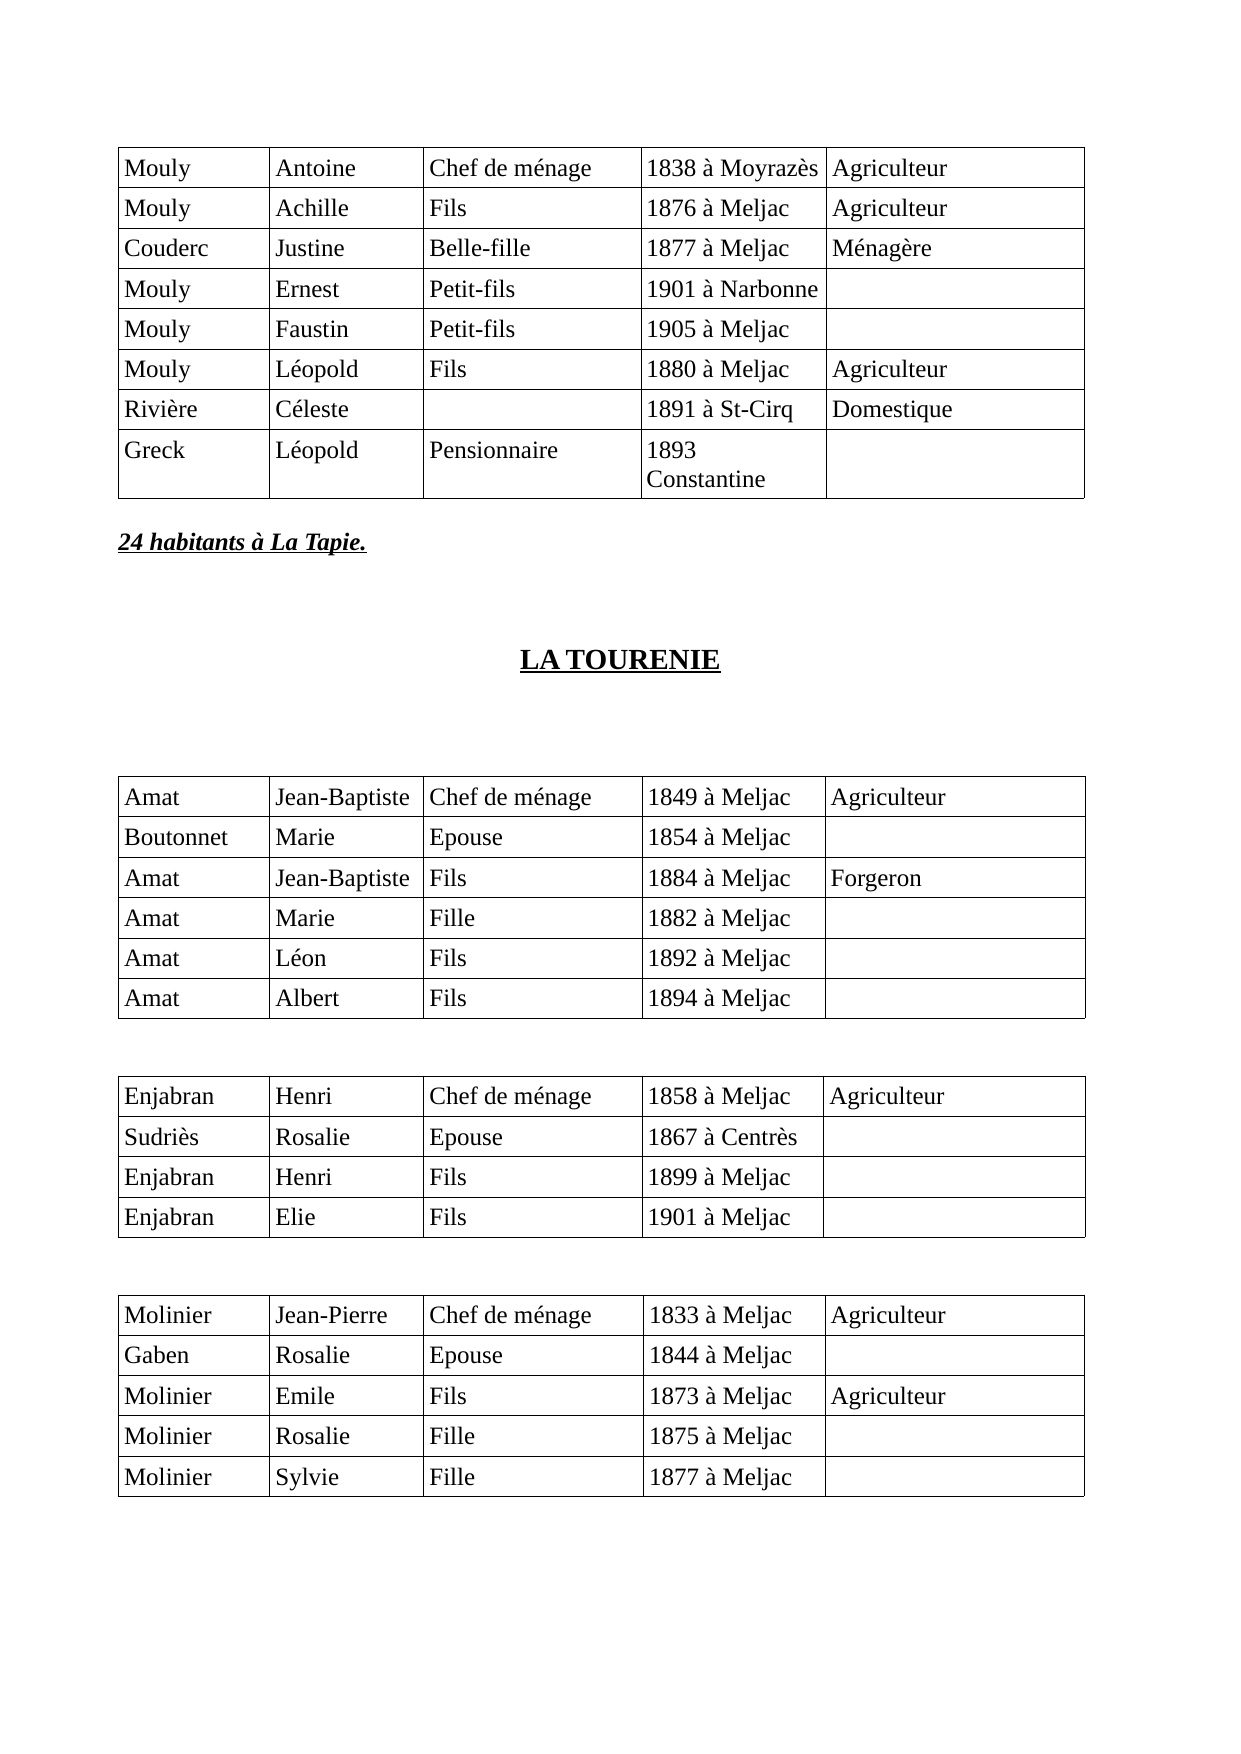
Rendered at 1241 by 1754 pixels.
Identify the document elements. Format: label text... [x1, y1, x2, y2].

table_cell Mouly [119, 269, 269, 308]
table_cell Epouse [424, 1336, 643, 1375]
table_cell Petit-fils [424, 269, 641, 308]
table_cell 1844 à Meljac [644, 1336, 825, 1375]
table_cell Fille [424, 1457, 643, 1496]
table_cell Fils [424, 858, 642, 897]
table_cell 1899 à Meljac [643, 1157, 823, 1197]
table_cell [824, 1157, 1085, 1197]
table_cell Emile [270, 1376, 423, 1415]
table_cell 1893 Constantine [642, 430, 826, 498]
table_header 1838 à Moyrazès [642, 148, 826, 187]
table_header Henri [270, 1077, 423, 1116]
table_cell Rosalie [270, 1336, 423, 1375]
table_cell 1873 à Meljac [644, 1376, 825, 1415]
table_cell Mouly [119, 188, 269, 227]
table_cell Agriculteur [827, 188, 1084, 227]
table_cell Henri [270, 1157, 423, 1197]
table_cell Elie [270, 1198, 423, 1237]
table_cell Léopold [270, 430, 423, 498]
table_cell Fille [424, 898, 642, 937]
table_cell [826, 817, 1085, 857]
table_cell Amat [119, 979, 269, 1018]
table_cell [826, 1416, 1084, 1456]
table_cell Marie [270, 898, 423, 937]
table_cell Sudriès [119, 1117, 269, 1156]
table_cell 1880 à Meljac [642, 350, 826, 389]
table_cell Amat [119, 939, 269, 978]
table_cell Fils [424, 350, 641, 389]
table_cell 1894 à Meljac [643, 979, 825, 1018]
table_cell Molinier [119, 1376, 269, 1415]
table_cell Fils [424, 1376, 643, 1415]
table_cell Gaben [119, 1336, 269, 1375]
table_cell Fils [424, 979, 642, 1018]
table_cell 1905 à Meljac [642, 309, 826, 348]
table_cell Marie [270, 817, 423, 857]
table_cell 1892 à Meljac [643, 939, 825, 978]
table_cell [827, 269, 1084, 308]
table_header 1833 à Meljac [644, 1296, 825, 1335]
table_header Chef de ménage [424, 148, 641, 187]
table_cell Boutonnet [119, 817, 269, 857]
table_cell Rivière [119, 390, 269, 429]
table_header Agriculteur [824, 1077, 1085, 1116]
table_header Molinier [119, 1296, 269, 1335]
table_cell [826, 979, 1085, 1018]
table_cell [824, 1117, 1085, 1156]
table_header Enjabran [119, 1077, 269, 1116]
table_cell 1854 à Meljac [643, 817, 825, 857]
table_cell Justine [270, 229, 423, 268]
table_cell 1901 à Meljac [643, 1198, 823, 1237]
table_cell 1875 à Meljac [644, 1416, 825, 1456]
table_cell Ernest [270, 269, 423, 308]
table_cell Rosalie [270, 1416, 423, 1456]
table_header Chef de ménage [424, 1077, 642, 1116]
table_cell Petit-fils [424, 309, 641, 348]
table_header Antoine [270, 148, 423, 187]
table_cell Fils [424, 939, 642, 978]
table_cell Forgeron [826, 858, 1085, 897]
table_cell Sylvie [270, 1457, 423, 1496]
table_cell Fils [424, 1198, 642, 1237]
table_cell Mouly [119, 309, 269, 348]
table_cell Enjabran [119, 1157, 269, 1197]
table_cell Epouse [424, 1117, 642, 1156]
table_cell Greck [119, 430, 269, 498]
table_header Mouly [119, 148, 269, 187]
table_cell Achille [270, 188, 423, 227]
table_cell [424, 390, 641, 429]
text LA TOURENIE [118, 642, 1122, 676]
table_cell Molinier [119, 1457, 269, 1496]
text 24 habitants à La Tapie. [118, 527, 1122, 556]
table_cell Albert [270, 979, 423, 1018]
table_cell Molinier [119, 1416, 269, 1456]
table_cell Domestique [827, 390, 1084, 429]
table_header Agriculteur [827, 148, 1084, 187]
table_cell 1891 à St-Cirq [642, 390, 826, 429]
table_cell Mouly [119, 350, 269, 389]
table_cell Céleste [270, 390, 423, 429]
table_cell 1876 à Meljac [642, 188, 826, 227]
table_cell Léon [270, 939, 423, 978]
table_cell Couderc [119, 229, 269, 268]
table_header Jean-Baptiste [270, 777, 423, 816]
table_header Chef de ménage [424, 1296, 643, 1335]
table_cell [826, 1457, 1084, 1496]
table_cell Faustin [270, 309, 423, 348]
table_cell [826, 939, 1085, 978]
table_cell Agriculteur [827, 350, 1084, 389]
table_header 1849 à Meljac [643, 777, 825, 816]
table_cell 1884 à Meljac [643, 858, 825, 897]
table_cell Rosalie [270, 1117, 423, 1156]
table_cell 1877 à Meljac [642, 229, 826, 268]
table_cell [827, 430, 1084, 498]
table_cell Enjabran [119, 1198, 269, 1237]
table_cell Agriculteur [826, 1376, 1084, 1415]
table_cell Pensionnaire [424, 430, 641, 498]
table_header Jean-Pierre [270, 1296, 423, 1335]
table_cell Léopold [270, 350, 423, 389]
table_cell Fils [424, 1157, 642, 1197]
table_cell 1882 à Meljac [643, 898, 825, 937]
table_cell 1877 à Meljac [644, 1457, 825, 1496]
table_cell Amat [119, 858, 269, 897]
table_cell [826, 898, 1085, 937]
table_header 1858 à Meljac [643, 1077, 823, 1116]
table_header Agriculteur [826, 1296, 1084, 1335]
table_cell Fils [424, 188, 641, 227]
table_cell [824, 1198, 1085, 1237]
table_cell 1901 à Narbonne [642, 269, 826, 308]
table_cell Amat [119, 898, 269, 937]
table_cell [826, 1336, 1084, 1375]
table_header Chef de ménage [424, 777, 642, 816]
table_header Agriculteur [826, 777, 1085, 816]
table_cell 1867 à Centrès [643, 1117, 823, 1156]
table_cell Epouse [424, 817, 642, 857]
table_cell Fille [424, 1416, 643, 1456]
table_cell Belle-fille [424, 229, 641, 268]
table_header Amat [119, 777, 269, 816]
table_cell [827, 309, 1084, 348]
table_cell Jean-Baptiste [270, 858, 423, 897]
table_cell Ménagère [827, 229, 1084, 268]
